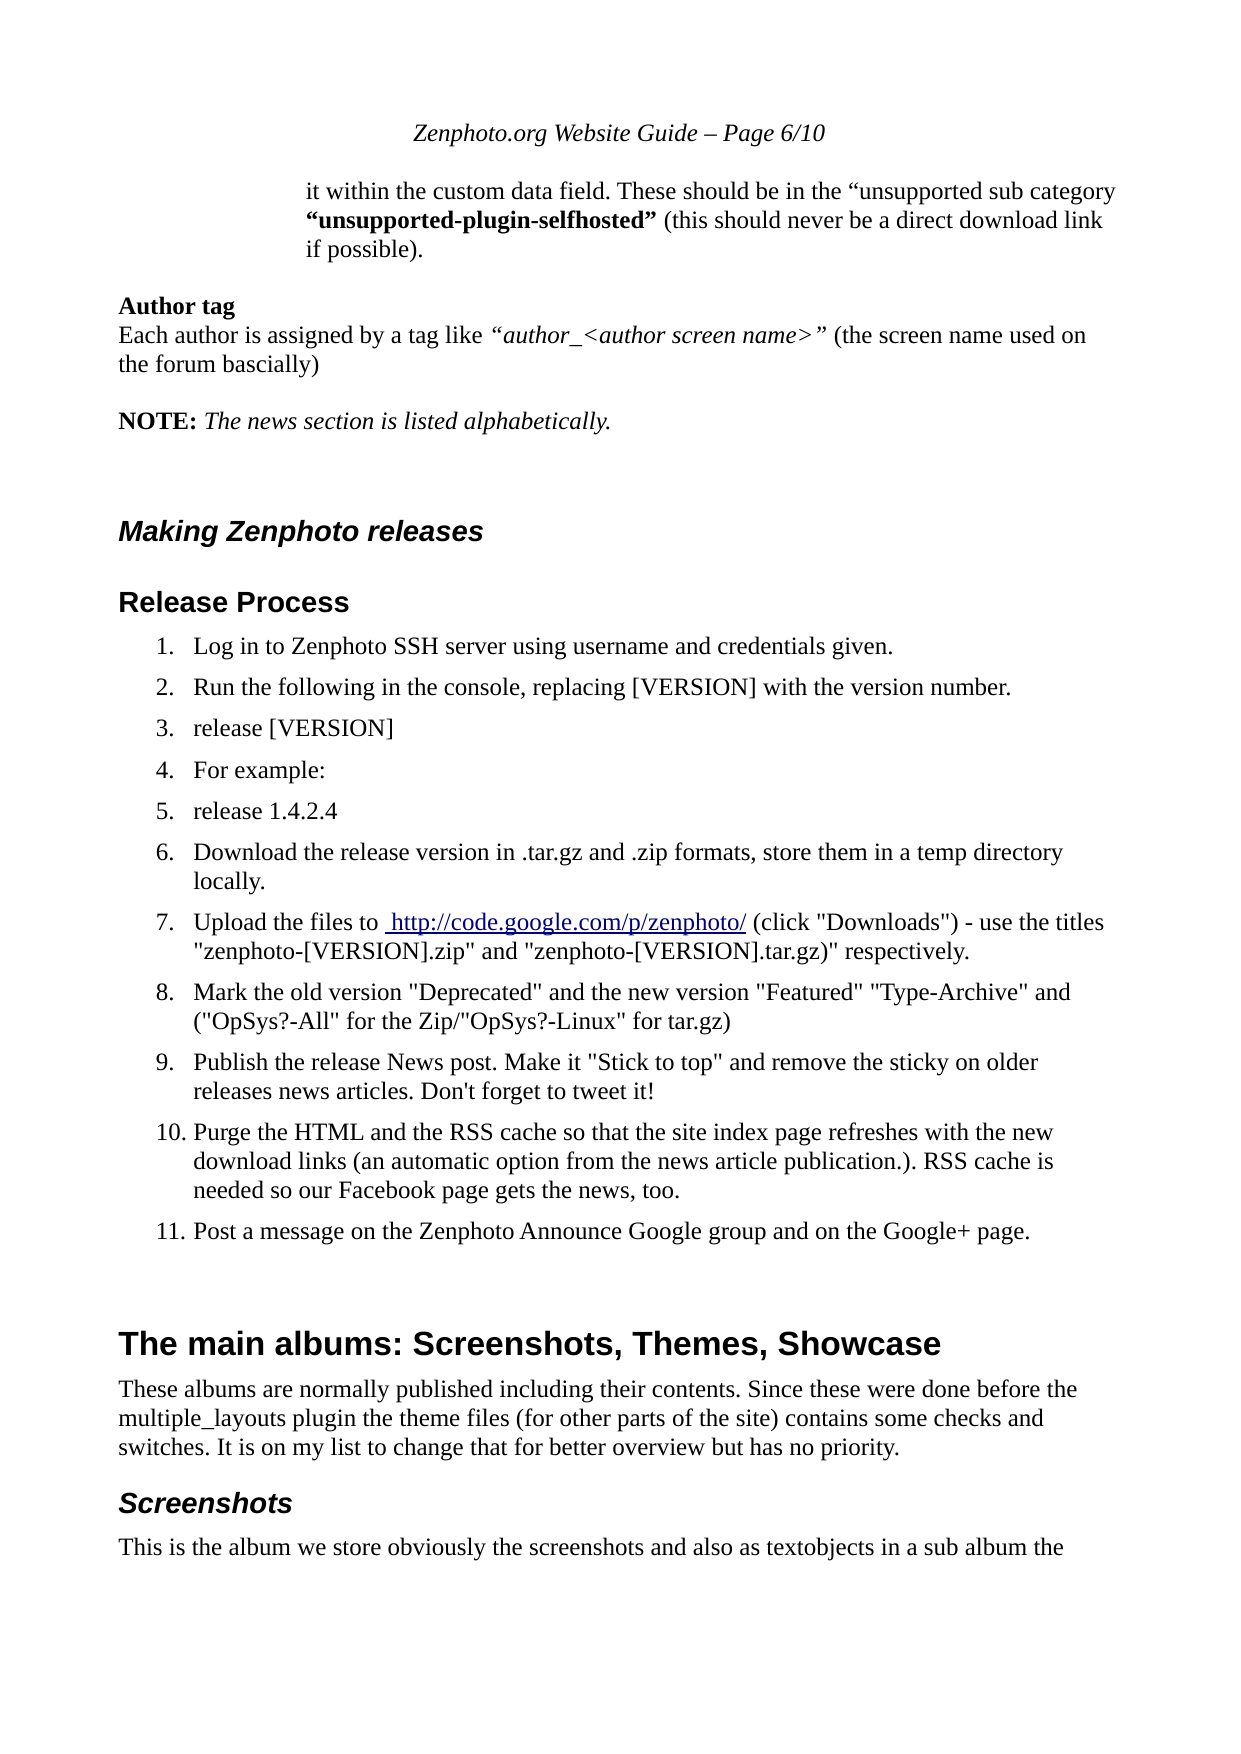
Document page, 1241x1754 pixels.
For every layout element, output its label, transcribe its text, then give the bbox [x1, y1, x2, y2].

list Post a message on the Zenphoto Announce Google group and on the Google+ page. [156, 1216, 1122, 1245]
list Publish the release News post. Make it "Stick to top" and remove the sticky on older releases news articles. Don't forget to tweet it! [156, 1047, 1122, 1105]
subtitle Release Process [118, 585, 1122, 618]
list release 1.4.2.4 [156, 796, 1122, 825]
text Each author is assigned by a tag like “author_<author screen name>” (the screen name used on the forum bascially) [118, 320, 1122, 378]
list Mark the old version "Deprecated" and the new version "Featured" "Type-Archive" and ("OpSys?-All" for the Zip/"OpSys?-Linux" for tar.gz) [156, 977, 1122, 1035]
list Run the following in the console, replacing [VERSION] with the version number. [156, 672, 1122, 701]
text NOTE: The news section is listed alphabetically. [118, 406, 1122, 435]
list Log in to Zenphoto SSH server using username and credentials given. [156, 631, 1122, 660]
text Author tag [118, 291, 1122, 320]
list Purge the HTML and the RSS cache so that the site index page refreshes with the new download links (an automatic option from the news article publication.). RSS cache is needed so our Facebook page gets the news, too. [156, 1117, 1122, 1203]
subtitle The main albums: Screenshots, Themes, Showcase [118, 1323, 1122, 1362]
subtitle Screenshots [118, 1486, 1122, 1519]
list Download the release version in .tar.gz and .zip formats, store them in a temp directory locally. [156, 837, 1122, 895]
subtitle Making Zenphoto releases [118, 514, 1122, 547]
list it within the custom data field. These should be in the “unsupported sub category “unsupported-plugin-selfhosted” (this should never be a direct download link if possible). [268, 176, 1122, 263]
text These albums are normally published including their contents. Since these were done before the multiple_layouts plugin the theme files (for other parts of the site) contains some checks and switches. It is on my list to change that for better overview but has no priority. [118, 1374, 1122, 1461]
text This is the album we store obviously the screenshots and also as textobjects in a sub album the [118, 1532, 1122, 1561]
list release [VERSION] [156, 713, 1122, 742]
list For example: [156, 755, 1122, 783]
list Upload the files to http://code.google.com/p/zenphoto/ (click "Downloads") - use the titles "zenphoto-[VERSION].zip" and "zenphoto-[VERSION].tar.gz)" respectively. [156, 907, 1122, 965]
